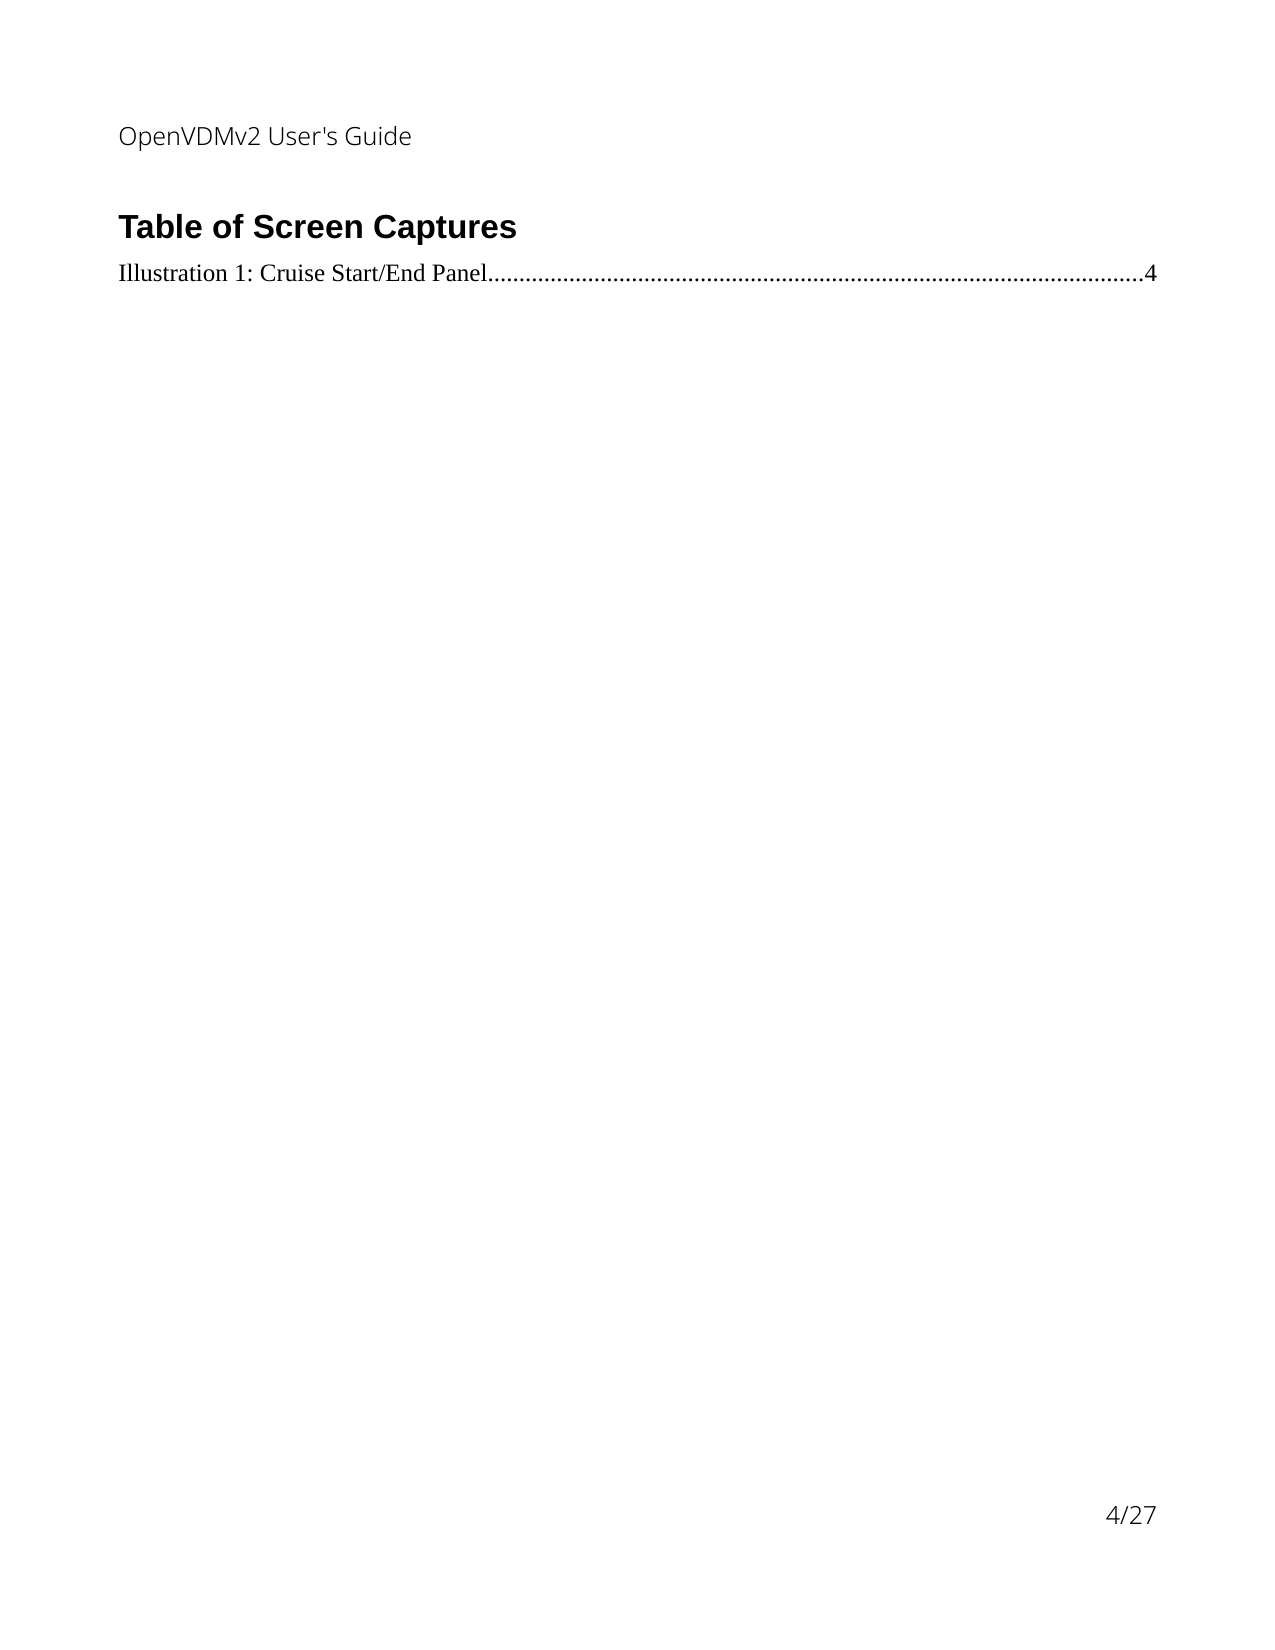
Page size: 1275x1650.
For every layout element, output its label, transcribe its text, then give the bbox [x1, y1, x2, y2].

subtitle Table of Screen Captures [118, 207, 1157, 245]
text Illustration 1: Cruise Start/End Panel 4 [118, 258, 1157, 286]
